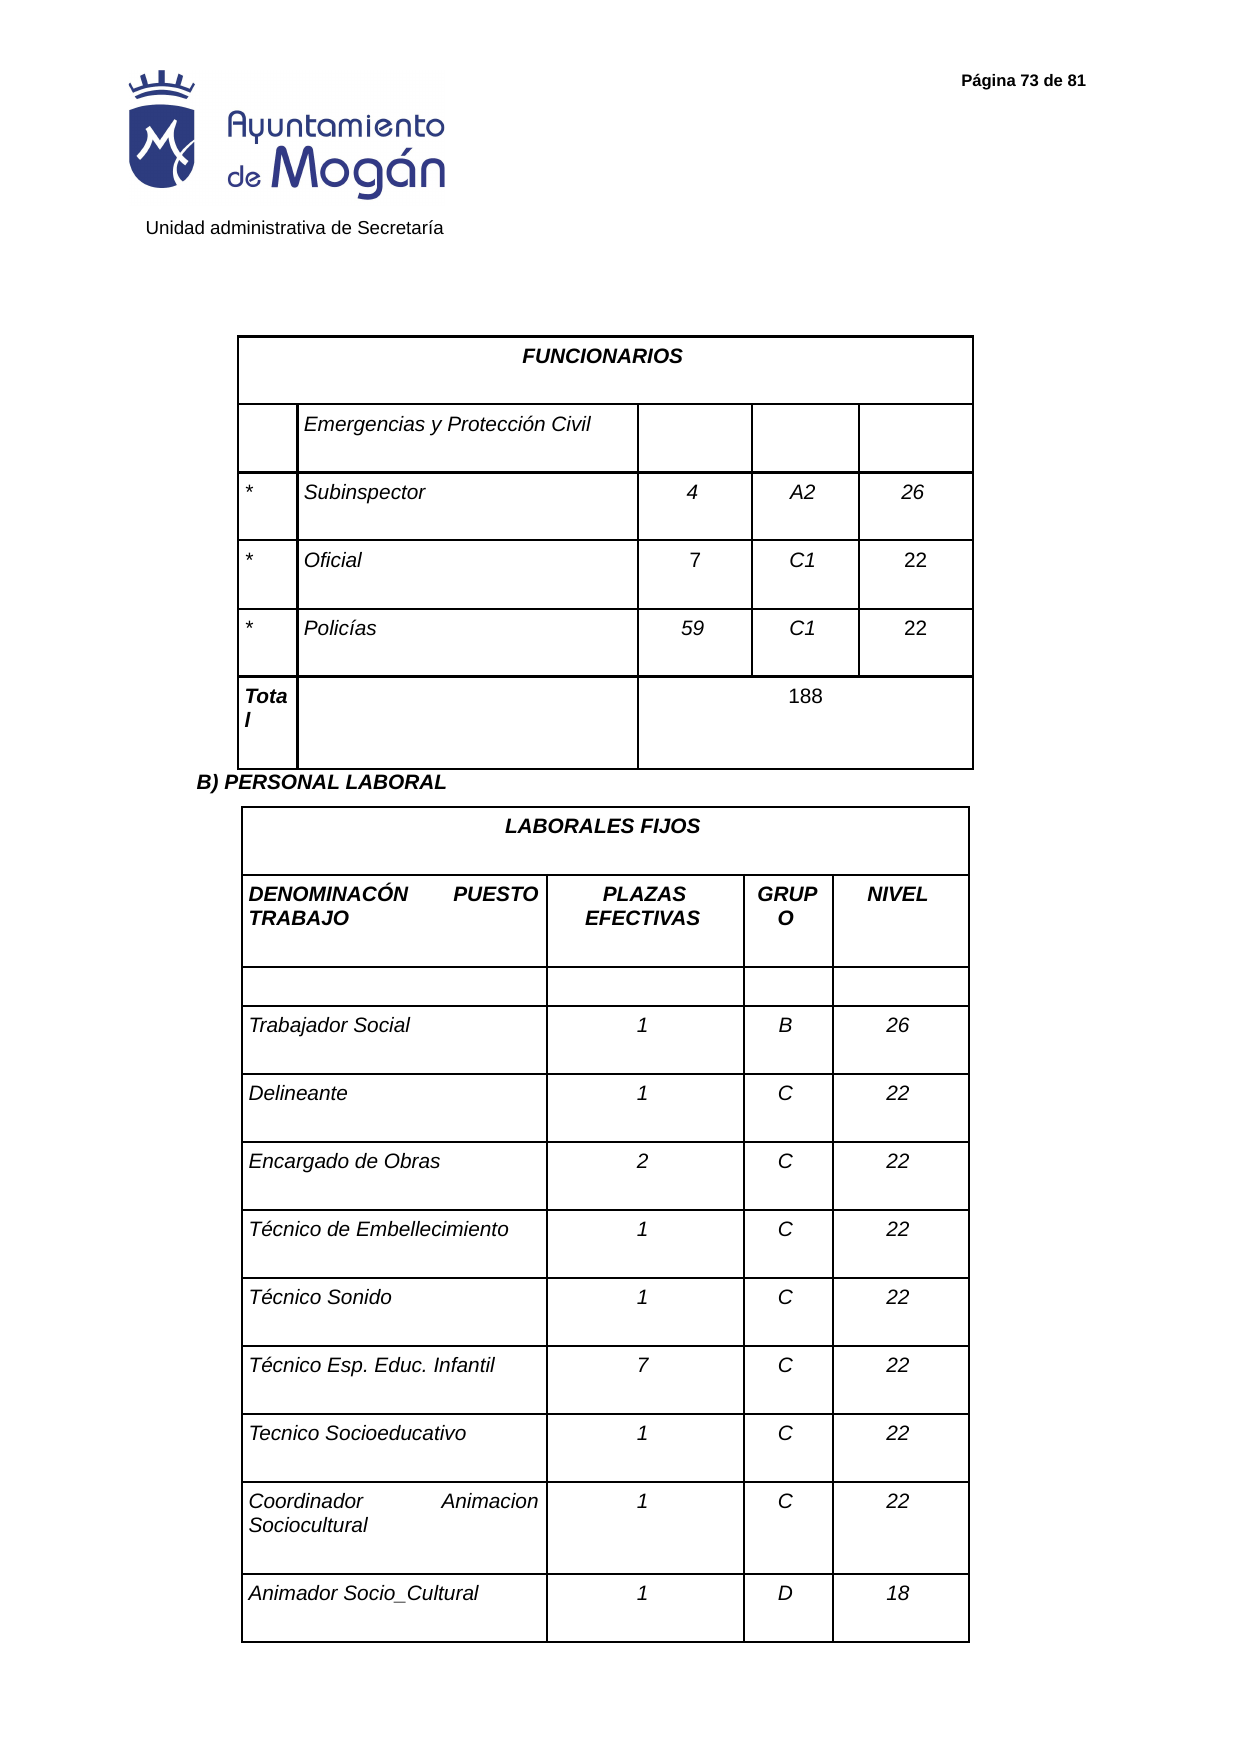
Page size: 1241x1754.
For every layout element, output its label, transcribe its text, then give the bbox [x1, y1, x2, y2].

table_cell [243, 968, 546, 1004]
table_cell Coordinador Animacion Sociocultural [243, 1483, 546, 1573]
table_cell 7 [639, 541, 751, 607]
table_cell Técnico Sonido [243, 1279, 546, 1344]
table_cell Total [239, 678, 296, 767]
table_cell C [745, 1483, 832, 1573]
table_cell 1 [548, 1007, 743, 1072]
table_cell [639, 405, 751, 471]
table_cell Delineante [243, 1075, 546, 1141]
table_cell [299, 678, 637, 767]
table_cell Tecnico Socioeducativo [243, 1415, 546, 1481]
table_cell * [239, 474, 296, 539]
table_cell C [745, 1415, 832, 1481]
text B) PERSONAL LABORAL [118, 769, 1092, 793]
table_cell 22 [834, 1347, 968, 1413]
table_cell Trabajador Social [243, 1007, 546, 1072]
table_cell 26 [860, 474, 972, 539]
table_cell [745, 968, 832, 1004]
table_header LABORALES FIJOS [243, 808, 968, 874]
table_cell [834, 968, 968, 1004]
table_cell 26 [834, 1007, 968, 1072]
table_cell Técnico Esp. Educ. Infantil [243, 1347, 546, 1413]
table_cell C [745, 1143, 832, 1208]
table_cell Emergencias y Protección Civil [299, 405, 637, 471]
table_cell [860, 405, 972, 471]
table_cell [753, 405, 858, 471]
table_header FUNCIONARIOS [239, 338, 972, 403]
table_cell Oficial [299, 541, 637, 607]
table_cell Encargado de Obras [243, 1143, 546, 1208]
table_cell [548, 968, 743, 1004]
table_cell 22 [834, 1483, 968, 1573]
table_cell Subinspector [299, 474, 637, 539]
table_cell 22 [834, 1075, 968, 1141]
table_cell 1 [548, 1483, 743, 1573]
table_cell 1 [548, 1415, 743, 1481]
table_cell C [745, 1279, 832, 1344]
table_cell 22 [860, 541, 972, 607]
table_cell 188 [639, 678, 972, 767]
table_cell [239, 405, 296, 471]
table_cell 18 [834, 1575, 968, 1641]
table_cell 2 [548, 1143, 743, 1208]
table_cell B [745, 1007, 832, 1072]
table_cell A2 [753, 474, 858, 539]
table_cell Técnico de Embellecimiento [243, 1211, 546, 1277]
table_cell 22 [834, 1143, 968, 1208]
table_cell 4 [639, 474, 751, 539]
table_cell 59 [639, 610, 751, 675]
table_cell C [745, 1075, 832, 1141]
table_cell C1 [753, 541, 858, 607]
table_cell PLAZAS EFECTIVAS [548, 876, 743, 966]
table_cell 1 [548, 1575, 743, 1641]
table_cell Animador Socio_Cultural [243, 1575, 546, 1641]
table_cell * [239, 541, 296, 607]
table_cell Policías [299, 610, 637, 675]
table_cell * [239, 610, 296, 675]
table_cell C1 [753, 610, 858, 675]
picture [128, 70, 445, 206]
table_cell 7 [548, 1347, 743, 1413]
table_cell 22 [834, 1279, 968, 1344]
table_cell C [745, 1211, 832, 1277]
table_cell 22 [834, 1211, 968, 1277]
table_cell NIVEL [834, 876, 968, 966]
table_cell D [745, 1575, 832, 1641]
table_cell GRUPO [745, 876, 832, 966]
table_cell 22 [860, 610, 972, 675]
table_cell 22 [834, 1415, 968, 1481]
table_cell 1 [548, 1211, 743, 1277]
table_cell 1 [548, 1279, 743, 1344]
table_cell 1 [548, 1075, 743, 1141]
table_cell DENOMINACÓN PUESTO TRABAJO [243, 876, 546, 966]
table_cell C [745, 1347, 832, 1413]
